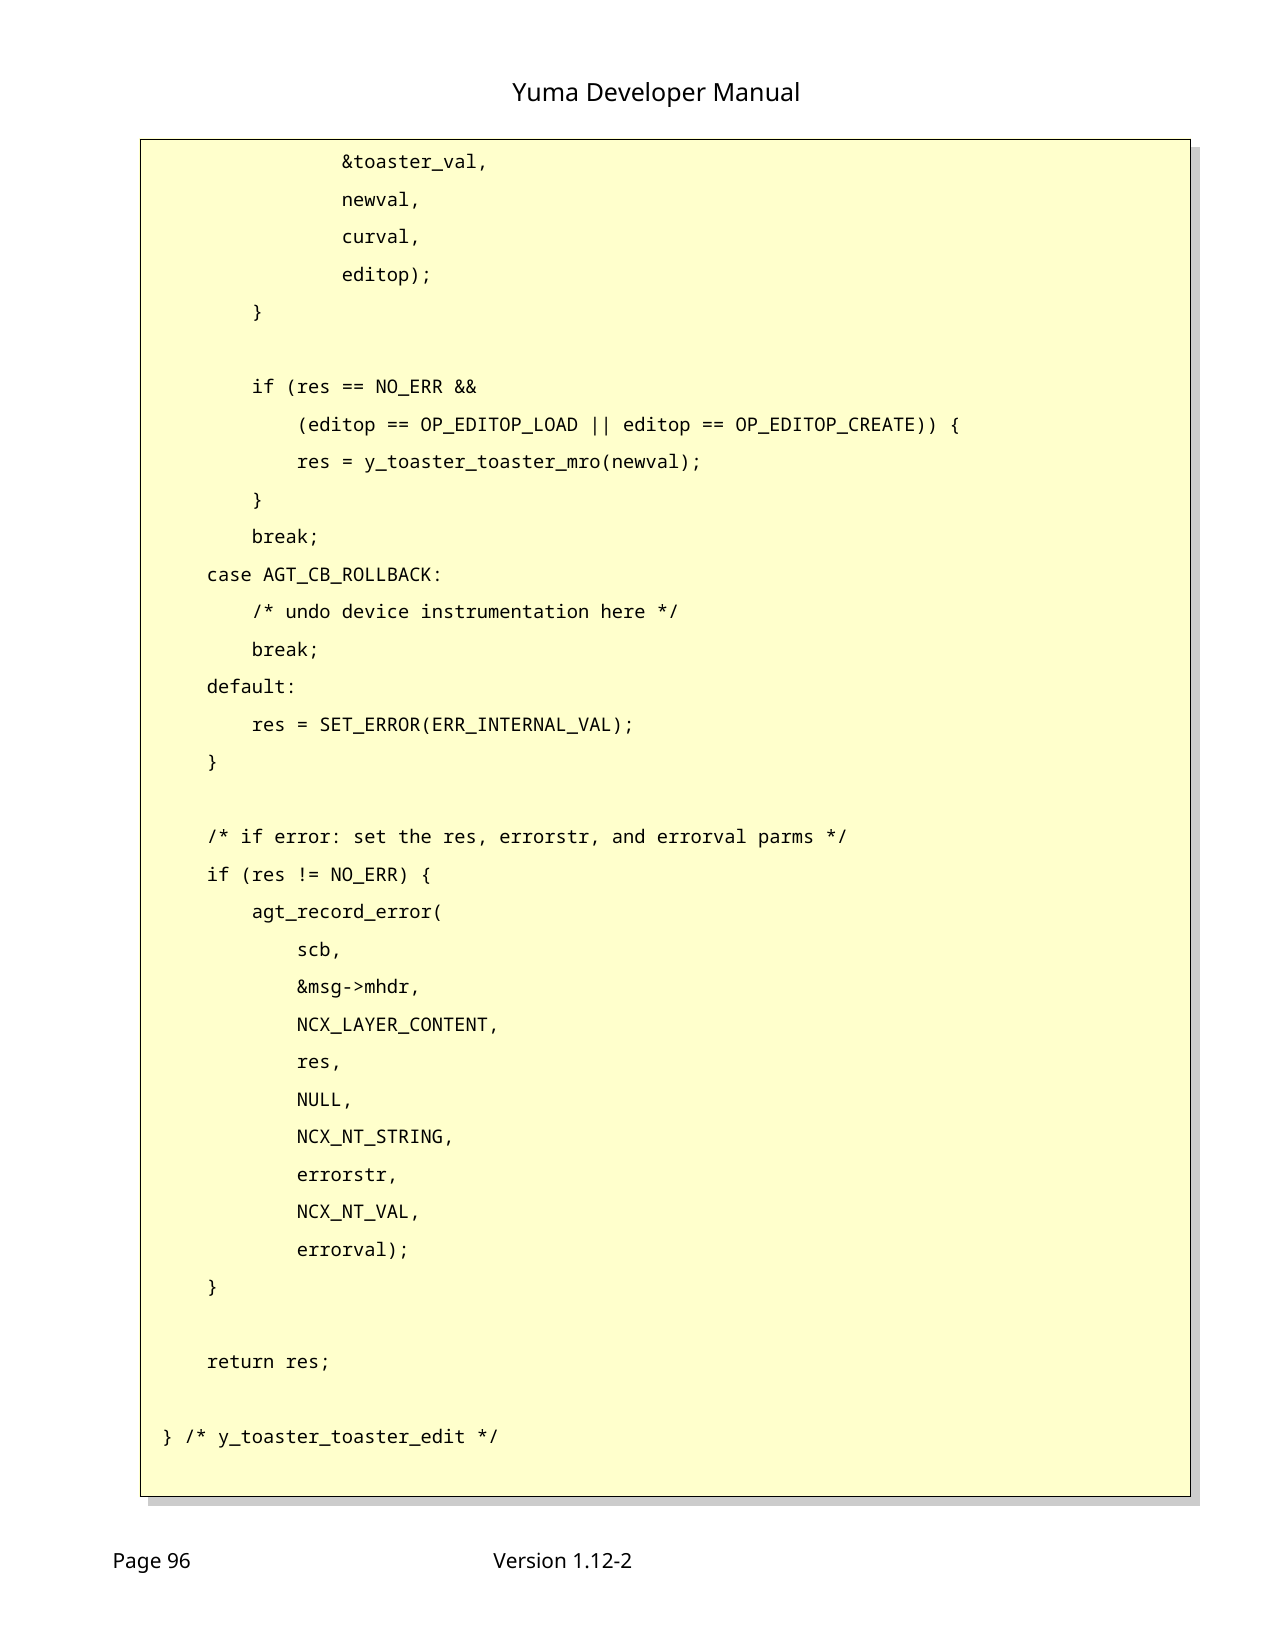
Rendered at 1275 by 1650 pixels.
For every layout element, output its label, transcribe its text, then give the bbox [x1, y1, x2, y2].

text editop); [141, 251, 1190, 287]
text NCX_LAYER_CONTENT, [141, 1001, 1190, 1037]
text &toaster_val, [141, 140, 1190, 174]
text (editop == OP_EDITOP_LOAD || editop == OP_EDITOP_CREATE)) { [141, 401, 1190, 437]
text errorstr, [141, 1151, 1190, 1187]
text res = SET_ERROR(ERR_INTERNAL_VAL); [141, 701, 1190, 737]
text } /* y_toaster_toaster_edit */ [141, 1413, 1190, 1449]
text curval, [141, 213, 1190, 249]
text res, [141, 1038, 1190, 1074]
text break; [141, 513, 1190, 549]
text if (res != NO_ERR) { [141, 851, 1190, 887]
text return res; [141, 1338, 1190, 1374]
text scb, [141, 926, 1190, 962]
text NCX_NT_VAL, [141, 1188, 1190, 1224]
text } [141, 288, 1190, 324]
text NULL, [141, 1076, 1190, 1112]
text res = y_toaster_toaster_mro(newval); [141, 438, 1190, 474]
text errorval); [141, 1226, 1190, 1262]
text break; [141, 626, 1190, 662]
text case AGT_CB_ROLLBACK: [141, 551, 1190, 587]
text NCX_NT_STRING, [141, 1113, 1190, 1149]
text /* if error: set the res, errorstr, and errorval parms */ [141, 813, 1190, 849]
text if (res == NO_ERR && [141, 363, 1190, 399]
text agt_record_error( [141, 888, 1190, 924]
text } [141, 1263, 1190, 1299]
text } [141, 476, 1190, 512]
text } [141, 738, 1190, 774]
text newval, [141, 176, 1190, 212]
text &msg->mhdr, [141, 963, 1190, 999]
text default: [141, 663, 1190, 699]
text /* undo device instrumentation here */ [141, 588, 1190, 624]
